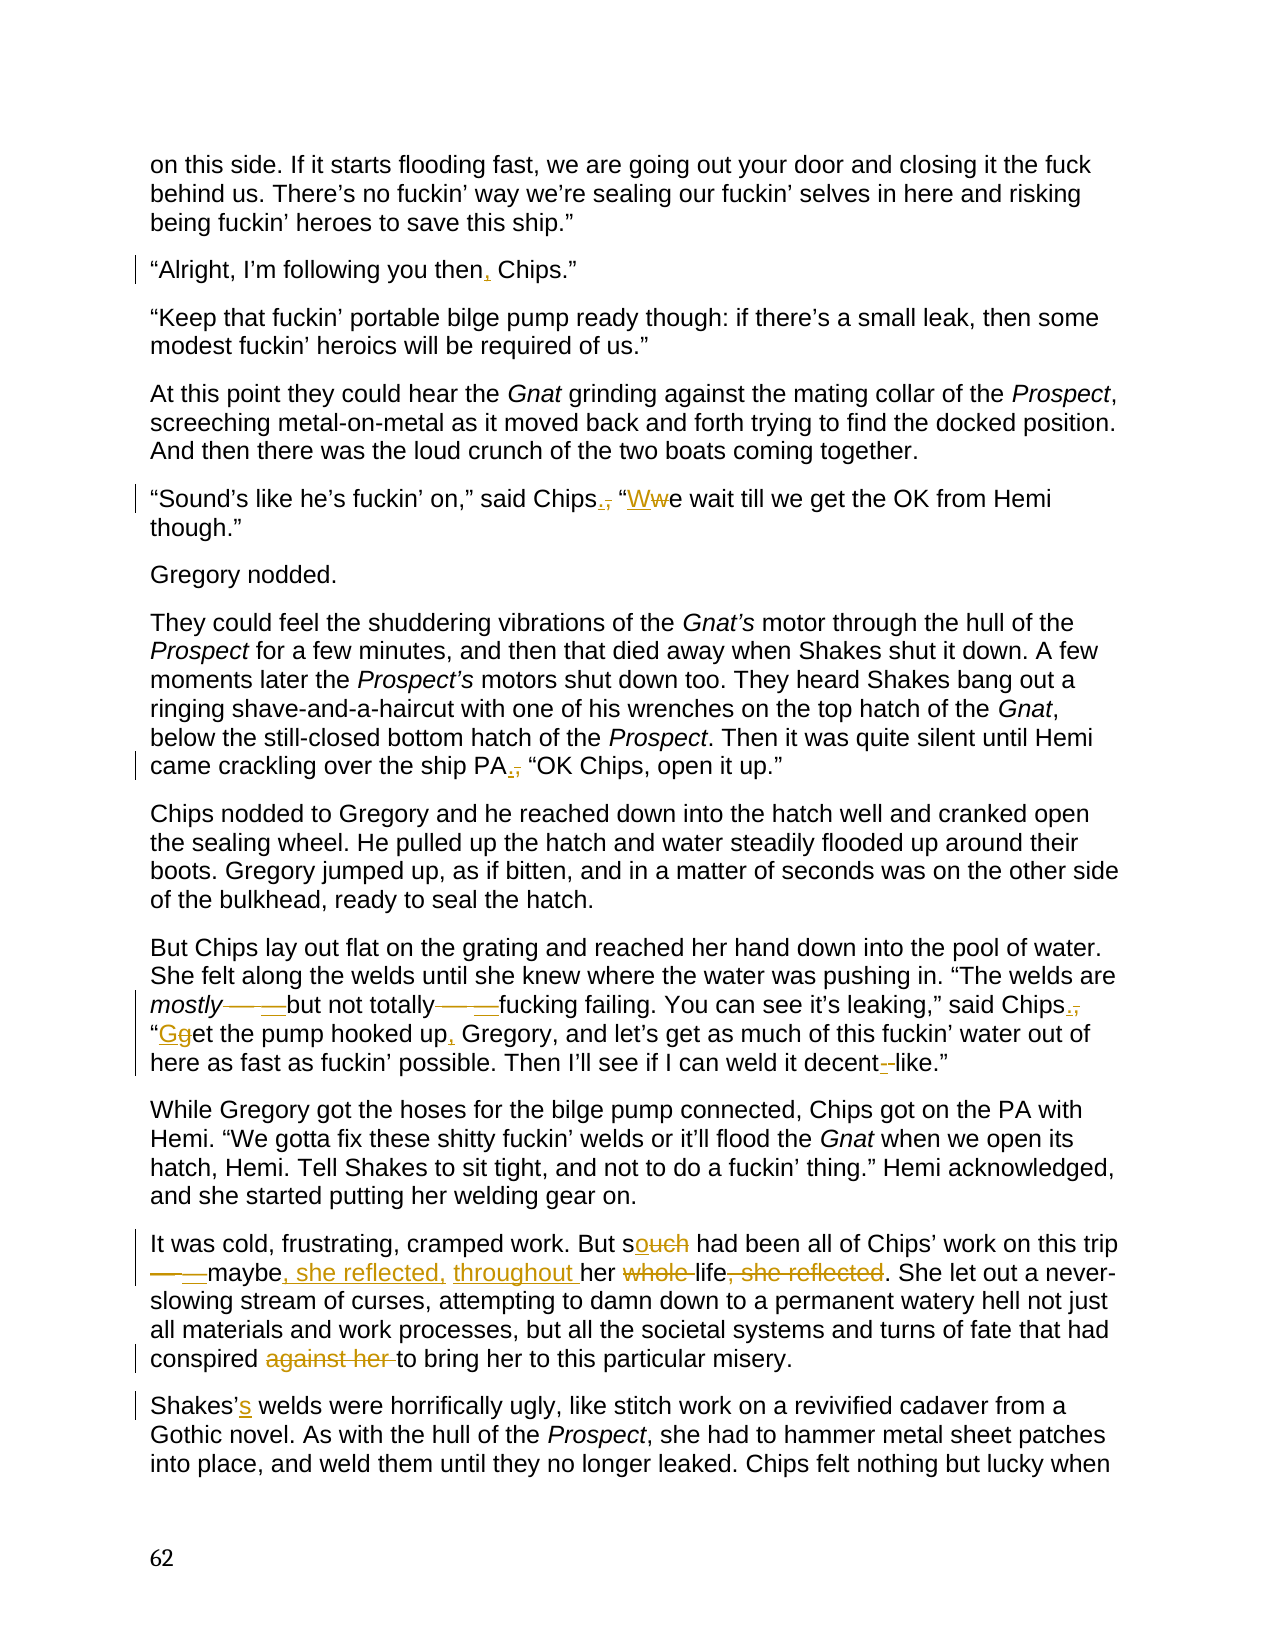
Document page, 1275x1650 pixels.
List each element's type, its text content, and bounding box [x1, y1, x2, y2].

text “Keep that fuckin’ portable bilge pump ready though: if there’s a small leak, then some modest fuckin’ heroics will be required of us.” [150, 302, 1125, 360]
text Gregory nodded. [150, 560, 1125, 589]
text While Gregory got the hoses for the bilge pump connected, Chips got on the PA with Hemi. “We gotta fix these shitty fuckin’ welds or it’ll flood the Gnat when we open its hatch, Hemi. Tell Shakes to sit tight, and not to do a fuckin’ thing.” Hemi acknowledged, and she started putting her welding gear on. [150, 1095, 1125, 1210]
text At this point they could hear the Gnat grinding against the mating collar of the Prospect, screeching metal-on-metal as it moved back and forth trying to find the docked position. And then there was the loud crunch of the two boats coming together. [150, 379, 1125, 465]
text Shakes’s welds were horrifically ugly, like stitch work on a revivified cadaver from a Gothic novel. As with the hull of the Prospect, she had to hammer metal sheet patches into place, and weld them until they no longer leaked. Chips felt nothing but lucky when [150, 1391, 1125, 1477]
text on this side. If it starts flooding fast, we are going out your door and closing it the fuck behind us. There’s no fuckin’ way we’re sealing our fuckin’ selves in here and risking being fuckin’ heroes to save this ship.” [150, 150, 1125, 236]
text “Alright, I’m following you then, Chips.” [150, 255, 1125, 284]
text They could feel the shuddering vibrations of the Gnat’s motor through the hull of the Prospect for a few minutes, and then that died away when Shakes shut it down. A few moments later the Prospect’s motors shut down too. They heard Shakes bang out a ringing shave-and-a-haircut with one of his wrenches on the top hatch of the Gnat, below the still-closed bottom hatch of the Prospect. Then it was quite silent until Hemi came crackling over the ship PA. “OK Chips, open it up.” [150, 607, 1125, 780]
text Chips nodded to Gregory and he reached down into the hatch well and cranked open the sealing wheel. He pulled up the hatch and water steadily flooded up around their boots. Gregory jumped up, as if bitten, and in a matter of seconds was on the other side of the bulkhead, ready to seal the hatch. [150, 799, 1125, 914]
text It was cold, frustrating, cramped work. But so had been all of Chips’ work on this trip—maybe, she reflected, throughout her life. She let out a never-slowing stream of curses, attempting to damn down to a permanent watery hell not just all materials and work processes, but all the societal systems and turns of fate that had conspired to bring her to this particular misery. [150, 1229, 1125, 1372]
text But Chips lay out flat on the grating and reached her hand down into the pool of water. She felt along the welds until she knew where the water was pushing in. “The welds are mostly—but not totally—fucking failing. You can see it’s leaking,” said Chips. “Get the pump hooked up, Gregory, and let’s get as much of this fuckin’ water out of here as fast as fuckin’ possible. Then I’ll see if I can weld it decent-like.” [150, 932, 1125, 1076]
text “Sound’s like he’s fuckin’ on,” said Chips. “We wait till we get the OK from Hemi though.” [150, 484, 1125, 541]
